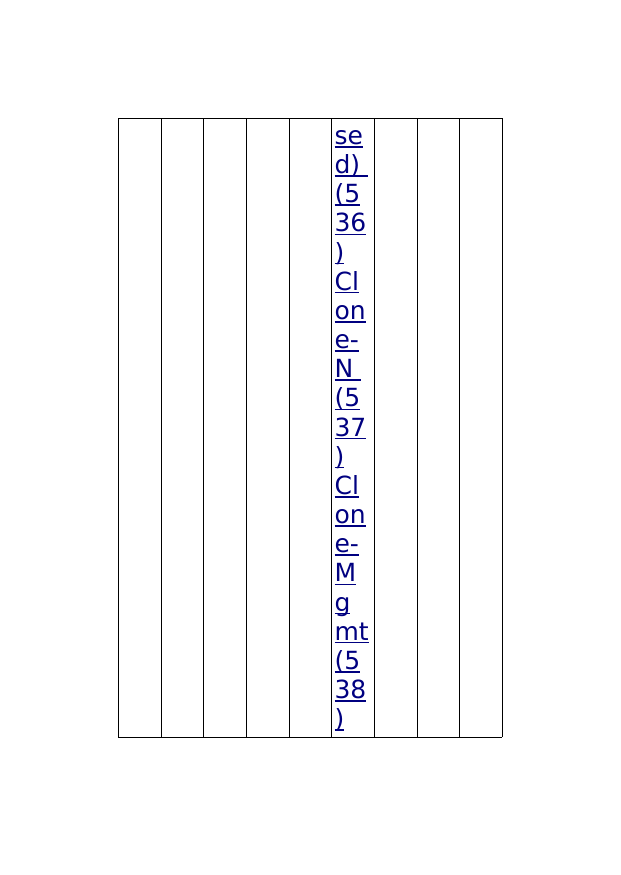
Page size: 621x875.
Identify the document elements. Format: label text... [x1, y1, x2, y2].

table_cell [162, 119, 203, 737]
table_cell [247, 119, 289, 737]
table_cell [290, 119, 331, 737]
table_cell [375, 119, 417, 737]
table_cell [204, 119, 246, 737]
table_cell [418, 119, 459, 737]
table_cell sed) (536) Clone-N (537) Clone-Mgmt (538) [332, 119, 374, 737]
table_cell [119, 119, 161, 737]
table_cell [460, 119, 502, 737]
